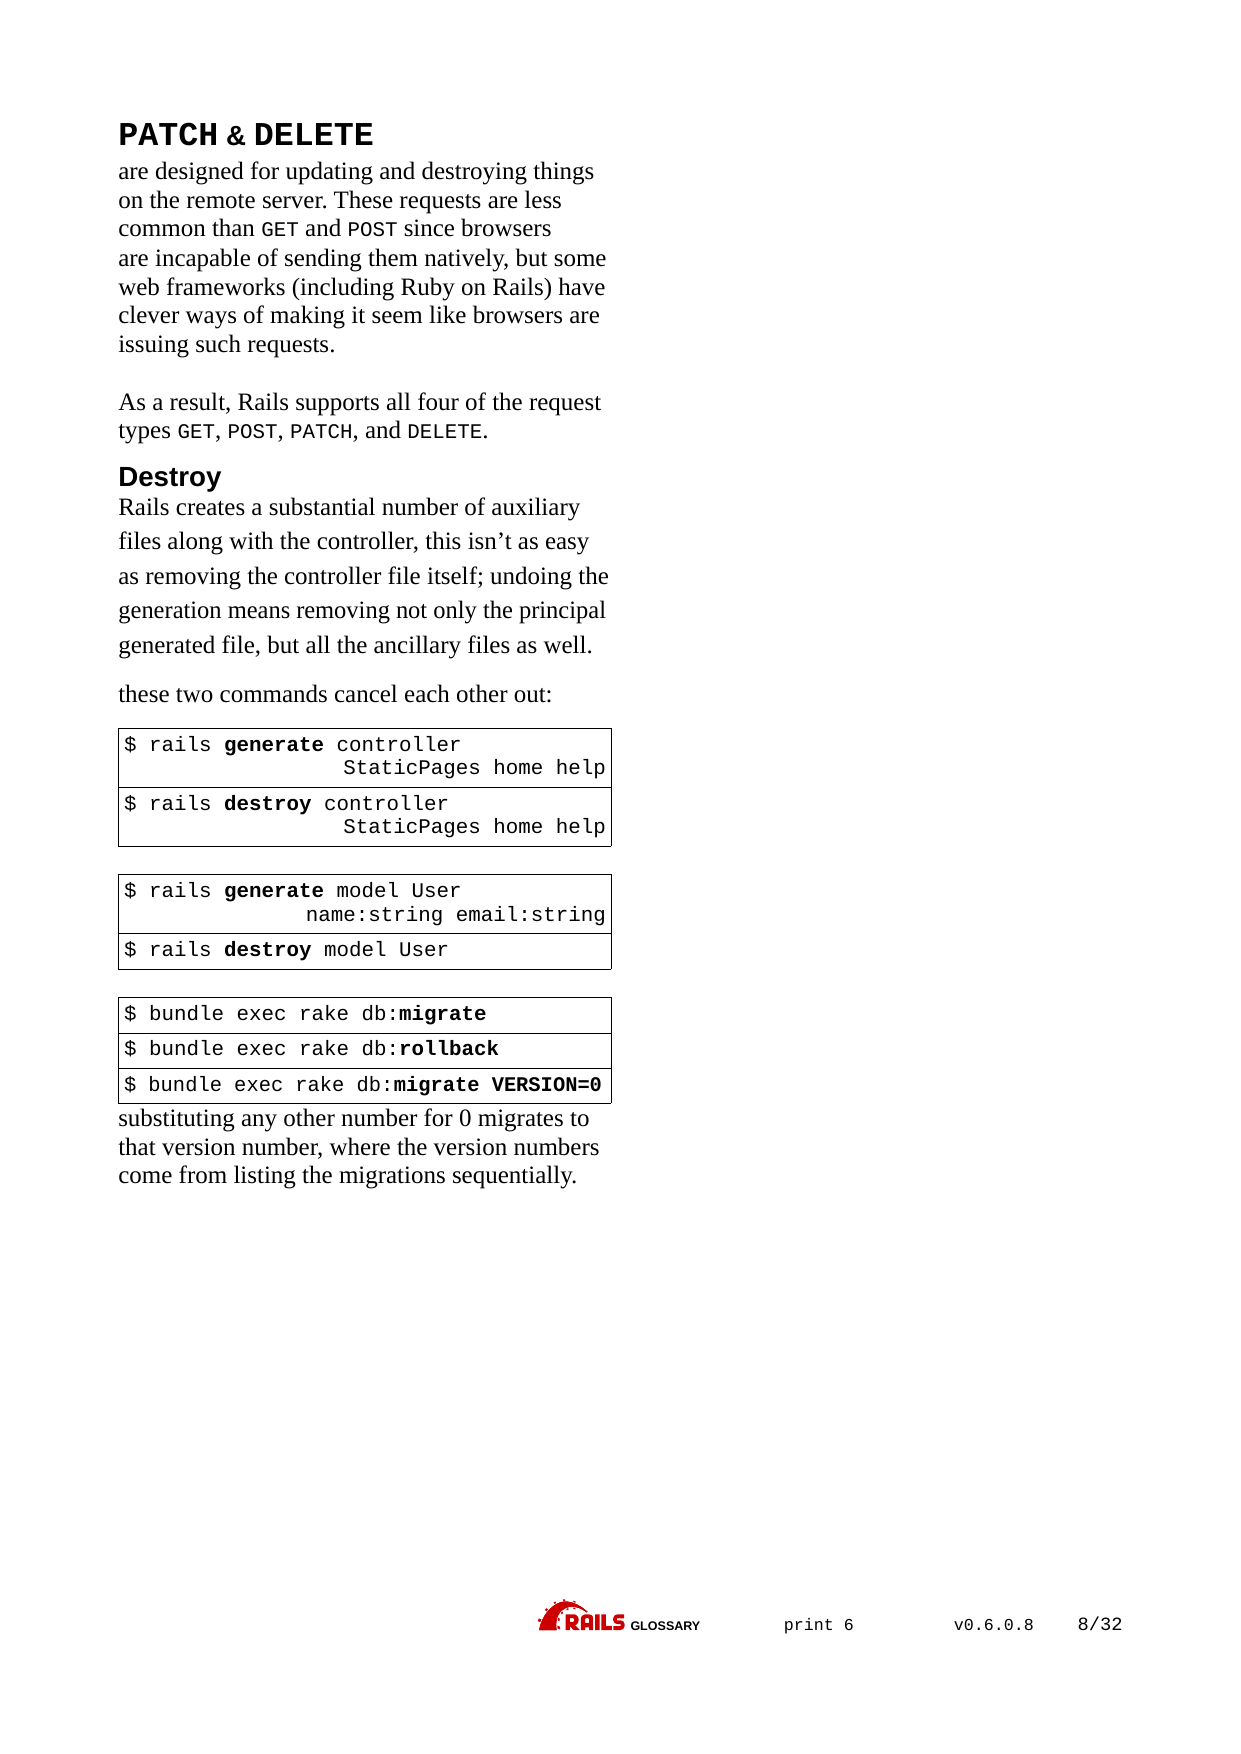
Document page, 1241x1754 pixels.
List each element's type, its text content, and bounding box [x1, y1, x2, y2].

subtitle Destroy [118, 460, 611, 492]
table_header $ rails generate controller StaticPages home help [119, 729, 611, 787]
table_cell $ rails destroy model User [119, 934, 611, 968]
table_cell $ bundle exec rake db:rollback [119, 1034, 611, 1068]
table_header $ rails generate model User name:string email:string [119, 875, 611, 933]
table_cell $ bundle exec rake db:migrate VERSION=0 [119, 1069, 611, 1103]
text are designed for updating and destroying things on the remote server. These requests are less common than GET and POST since browsers [118, 156, 611, 243]
text Rails creates a substantial number of auxiliary files along with the controller, this isn’t as easy as removing the controller file itself; undoing the generation means removing not only the principal generated file, but all the ancillary files as well. [118, 492, 611, 658]
table_header $ bundle exec rake db:migrate [119, 998, 611, 1032]
text are incapable of sending them natively, but some web frameworks (including Ruby on Rails) have clever ways of making it seem like browsers are issuing such requests. [118, 243, 611, 358]
subtitle PATCH & DELETE [118, 118, 611, 156]
text substituting any other number for 0 migrates to that version number, where the version numbers come from listing the migrations sequentially. [118, 1104, 611, 1189]
table_cell $ rails destroy controller StaticPages home help [119, 788, 611, 846]
text these two commands cancel each other out: [118, 679, 611, 707]
text As a result, Rails supports all four of the request types GET, POST, PATCH, and DELETE. [118, 387, 611, 445]
